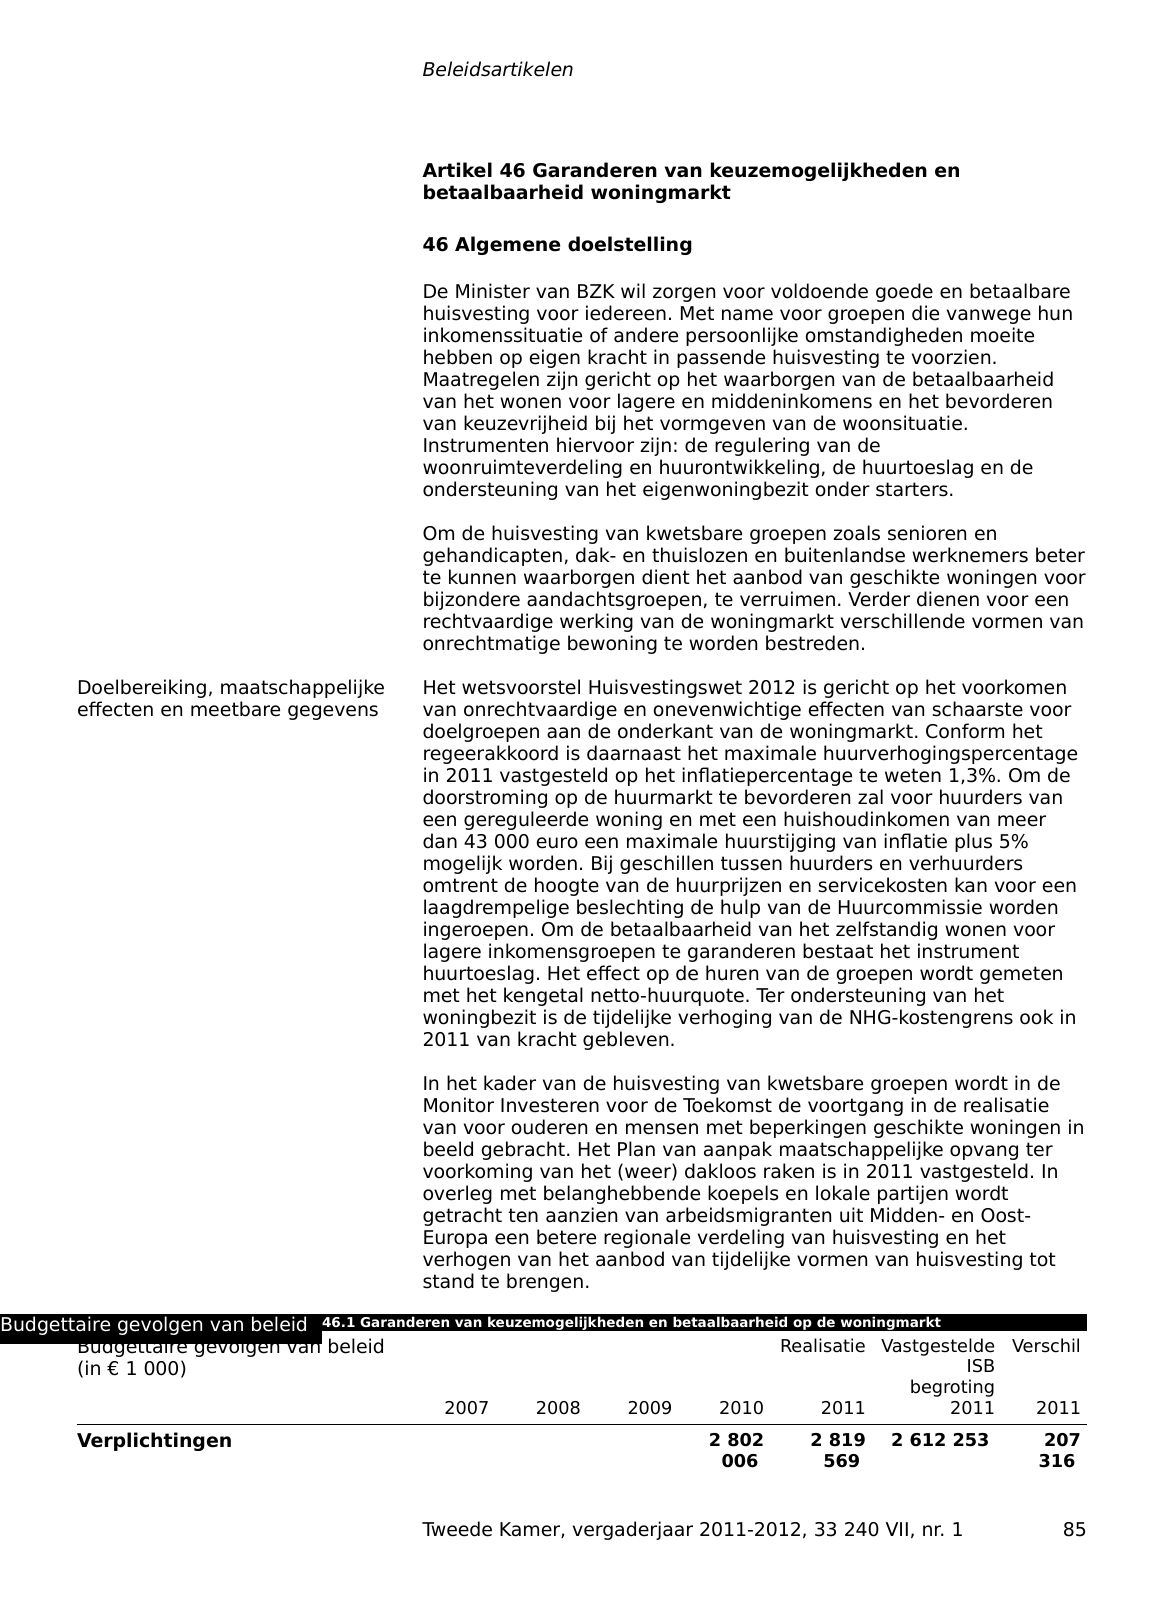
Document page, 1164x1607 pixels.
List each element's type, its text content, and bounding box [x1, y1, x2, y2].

table_cell [77, 1398, 403, 1424]
table_cell Verplichtingen [77, 1425, 403, 1471]
table_cell 2011 [1001, 1398, 1087, 1424]
text Om de huisvesting van kwetsbare groepen zoals senioren en gehandicapten, dak- en thuislozen en buitenlandse werknemers beter te kunnen waarborgen dient het aanbod van geschikte woningen voor bijzondere aandachtsgroepen, te verruimen. Verder dienen voor een rechtvaardige werking van de woningmarkt verschillende vormen van onrechtmatige bewoning te worden bestreden. [422, 523, 1087, 655]
subtitle Artikel 46 Garanderen van keuzemogelijkheden en betaalbaarheid woningmarkt [422, 160, 1087, 204]
table_cell [495, 1425, 587, 1471]
table_cell 2011 [770, 1398, 871, 1424]
table_cell [403, 1331, 495, 1398]
table_cell [495, 1331, 587, 1398]
table_cell Realisatie [770, 1331, 871, 1398]
table_cell [403, 1425, 495, 1471]
table_cell Verschil [1001, 1331, 1087, 1398]
table_cell 2 819 569 [770, 1425, 871, 1471]
table_cell [587, 1425, 678, 1471]
table_cell Vastgestelde ISB begroting [871, 1331, 1001, 1398]
table_cell 207 316 [1001, 1425, 1087, 1471]
table_cell Budgettaire gevolgen van beleid (in € 1 000) [77, 1331, 403, 1398]
text Het wetsvoorstel Huisvestingswet 2012 is gericht op het voorkomen van onrechtvaardige en onevenwichtige effecten van schaarste voor doelgroepen aan de onderkant van de woningmarkt. Conform het regeerakkoord is daarnaast het maximale huurverhogingspercentage in 2011 vastgesteld op het inflatiepercentage te weten 1,3%. Om de doorstroming op de huurmarkt te bevorderen zal voor huurders van een gereguleerde woning en met een huishoudinkomen van meer dan 43 000 euro een maximale huurstijging van inflatie plus 5% mogelijk worden. Bij geschillen tussen huurders en verhuurders omtrent de hoogte van de huurprijzen en servicekosten kan voor een laagdrempelige beslechting de hulp van de Huurcommissie worden ingeroepen. Om de betaalbaarheid van het zelfstandig wonen voor lagere inkomensgroepen te garanderen bestaat het instrument huurtoeslag. Het effect op de huren van de groepen wordt gemeten met het kengetal netto-huurquote. Ter ondersteuning van het woningbezit is de tijdelijke verhoging van de NHG-kostengrens ook in 2011 van kracht gebleven. [422, 677, 1087, 1051]
table_cell 2011 [871, 1398, 1001, 1424]
table_cell 2010 [678, 1398, 770, 1424]
table_cell [678, 1331, 770, 1398]
table_cell 2 802 006 [678, 1425, 770, 1471]
table_cell [587, 1331, 678, 1398]
table_header 46.1 Garanderen van keuzemogelijkheden en betaalbaarheid op de woningmarkt [0, 1314, 1087, 1344]
subtitle 46 Algemene doelstelling [422, 234, 1087, 256]
table_cell 2008 [495, 1398, 587, 1424]
table_cell 2009 [587, 1398, 678, 1424]
text De Minister van BZK wil zorgen voor voldoende goede en betaalbare huisvesting voor iedereen. Met name voor groepen die vanwege hun inkomenssituatie of andere persoonlijke omstandigheden moeite hebben op eigen kracht in passende huisvesting te voorzien. Maatregelen zijn gericht op het waarborgen van de betaalbaarheid van het wonen voor lagere en middeninkomens en het bevorderen van keuzevrijheid bij het vormgeven van de woonsituatie. Instrumenten hiervoor zijn: de regulering van de woonruimteverdeling en huurontwikkeling, de huurtoeslag en de ondersteuning van het eigenwoningbezit onder starters. [422, 281, 1087, 501]
text In het kader van de huisvesting van kwetsbare groepen wordt in de Monitor Investeren voor de Toekomst de voortgang in de realisatie van voor ouderen en mensen met beperkingen geschikte woningen in beeld gebracht. Het Plan van aanpak maatschappelijke opvang ter voorkoming van het (weer) dakloos raken is in 2011 vastgesteld. In overleg met belanghebbende koepels en lokale partijen wordt getracht ten aanzien van arbeidsmigranten uit Midden- en Oost-Europa een betere regionale verdeling van huisvesting en het verhogen van het aanbod van tijdelijke vormen van huisvesting tot stand te brengen. [422, 1073, 1087, 1292]
table_cell 2007 [403, 1398, 495, 1424]
text Doelbereiking, maatschappelijke effecten en meetbare gegevens [77, 677, 399, 721]
table_cell 2 612 253 [871, 1425, 1001, 1471]
